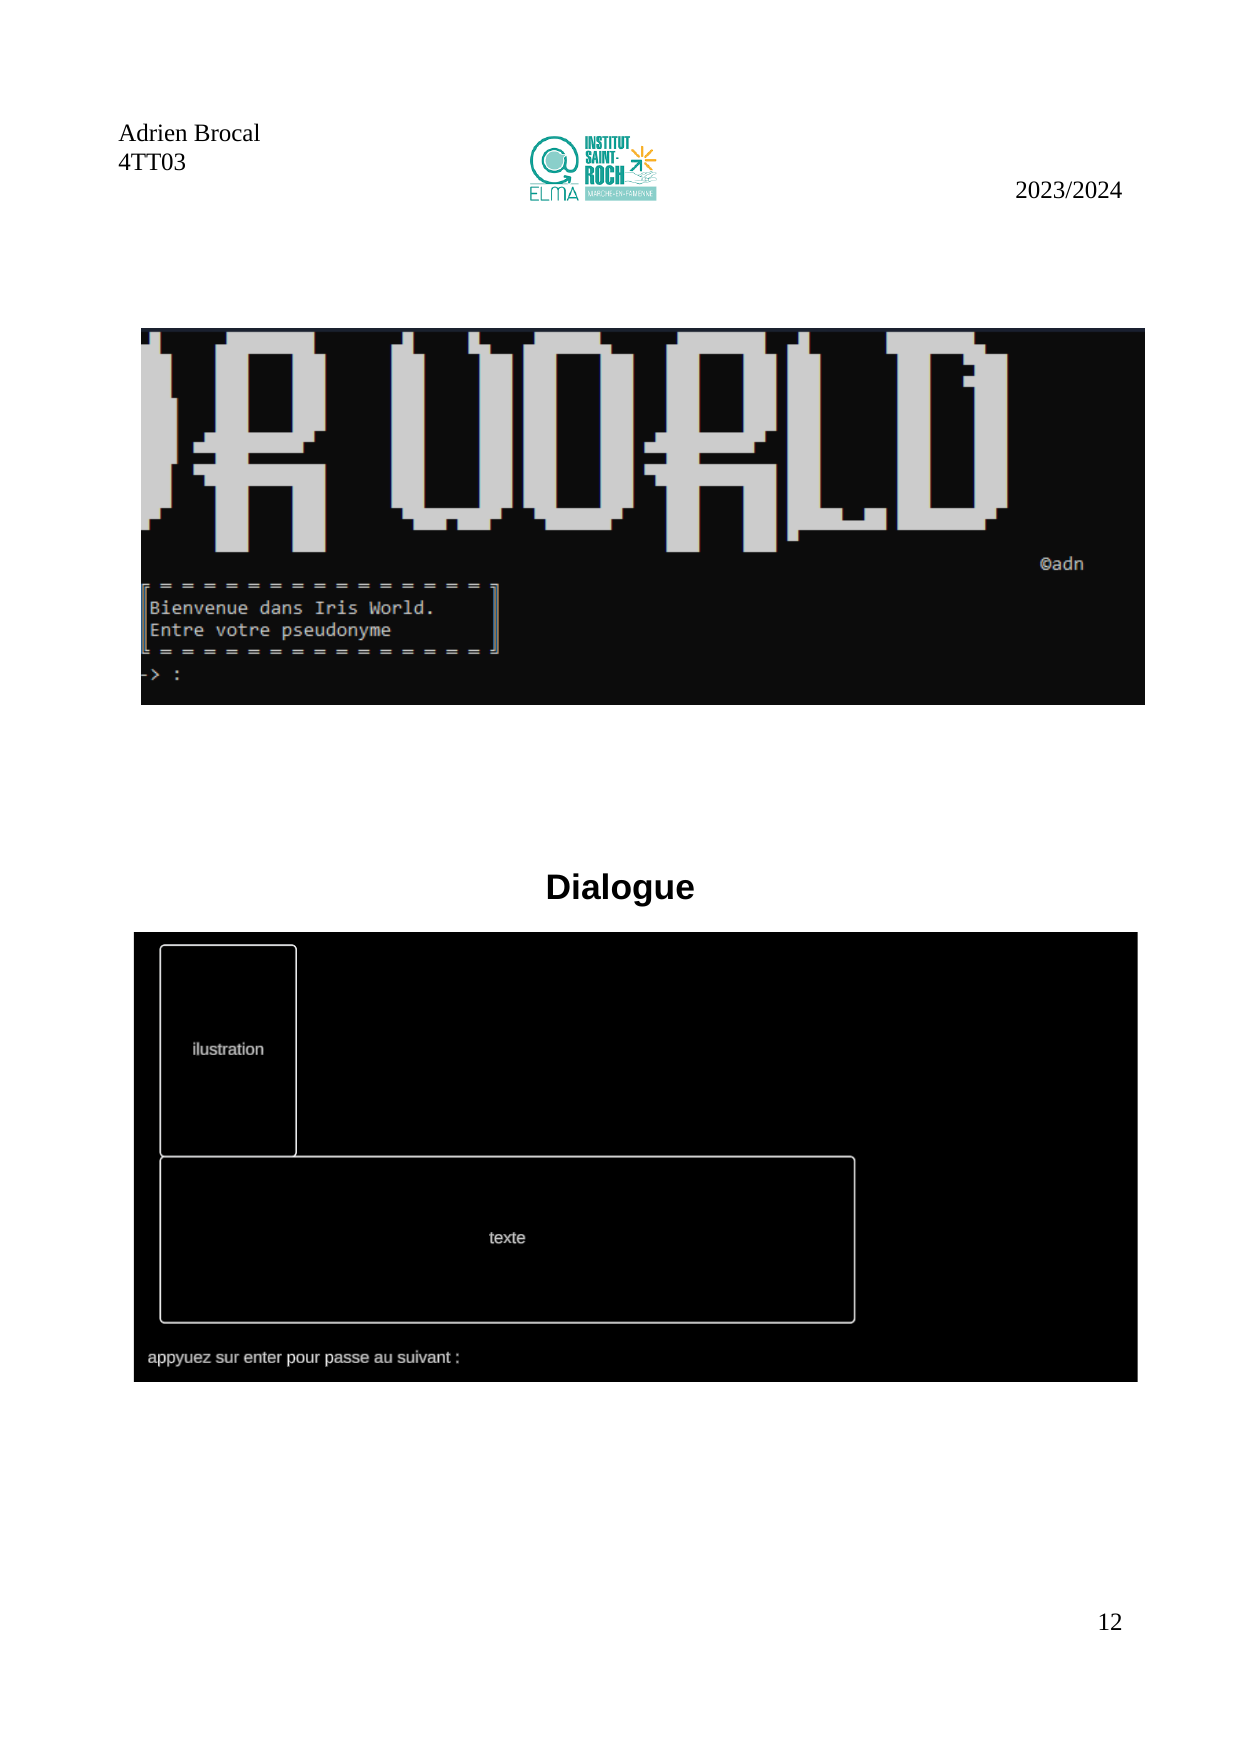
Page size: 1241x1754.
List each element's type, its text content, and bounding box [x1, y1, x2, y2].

subtitle Dialogue [118, 866, 1122, 907]
picture [141, 328, 1145, 705]
picture [511, 86, 664, 240]
picture [133, 932, 1138, 1382]
